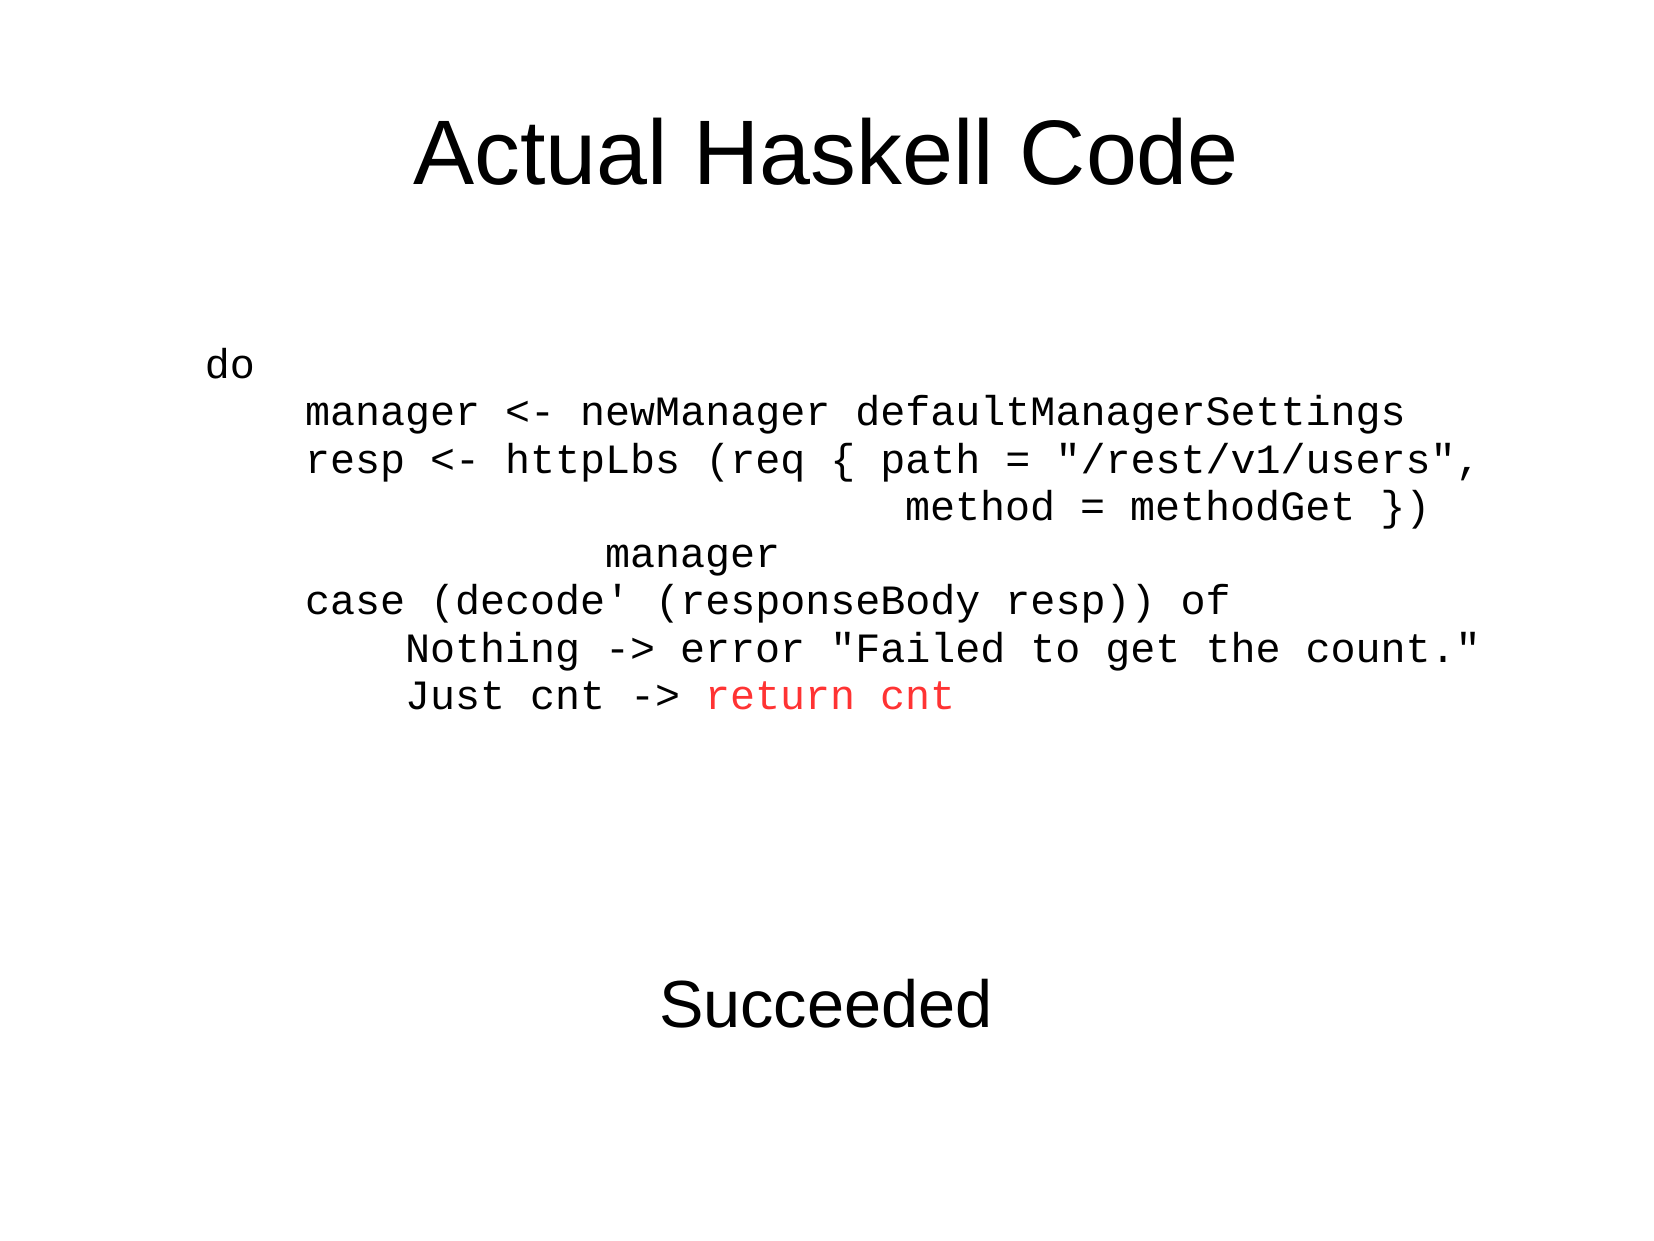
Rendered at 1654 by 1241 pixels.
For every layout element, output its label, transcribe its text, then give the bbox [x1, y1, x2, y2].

title Actual Haskell Code [82, 49, 1571, 257]
text_box Succeeded [644, 960, 1010, 1050]
subtitle do manager <- newManager defaultManagerSettings resp <- httpLbs (req { path = "/rest/v1/users", method = methodGet }) manager case (decode' (responseBody resp)) of Nothing -> error "Failed to get the count." Just cnt -> return cnt [105, 287, 1525, 826]
